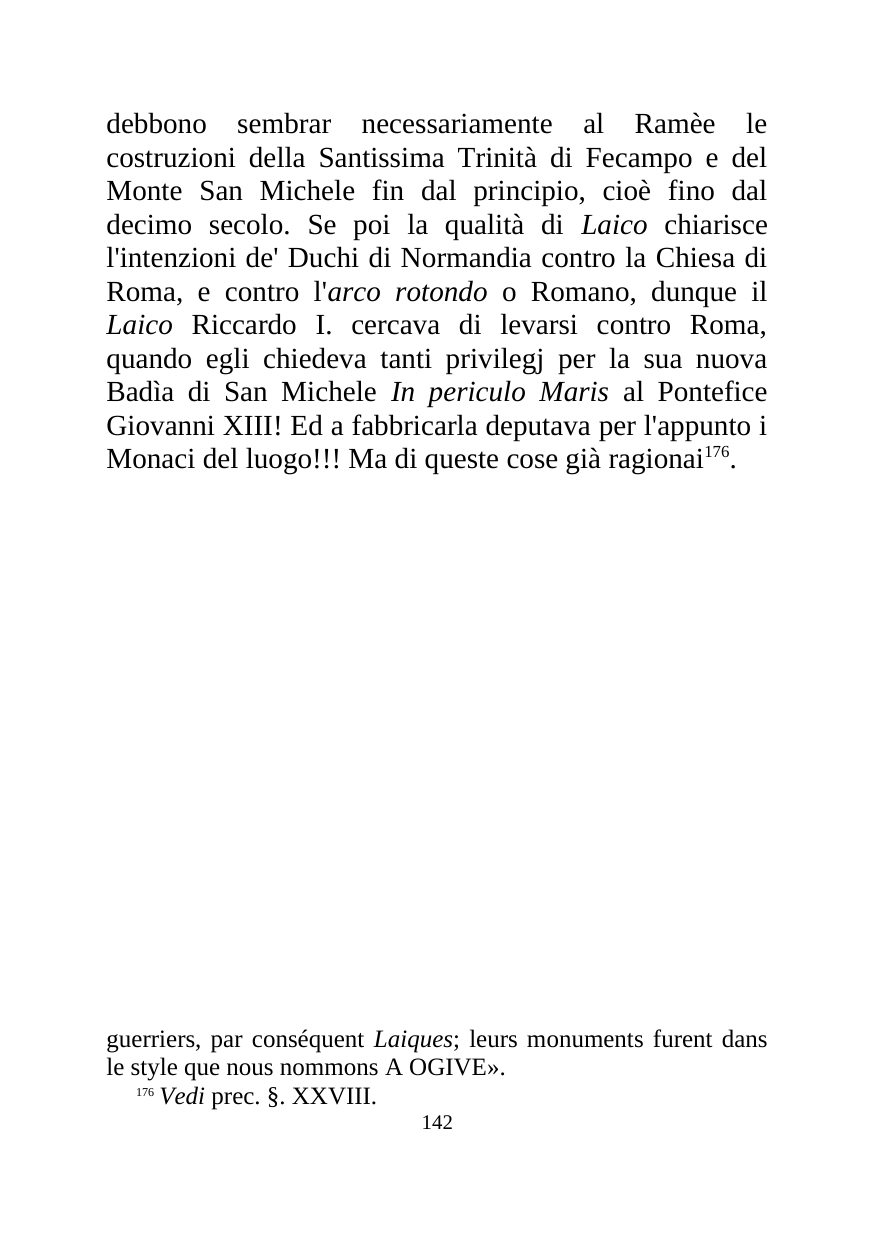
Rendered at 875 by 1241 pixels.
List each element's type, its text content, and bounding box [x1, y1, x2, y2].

text guerriers, par conséquent Laiques; leurs monuments furent dans le style que nous nommons A OGIVE». [106, 1024, 768, 1081]
text Vedi prec. §. XXVIII. [106, 1081, 768, 1110]
text debbono sembrar necessariamente al Ramèe le costruzioni della Santissima Trinità di Fecampo e del Monte San Michele fin dal principio, cioè fino dal decimo secolo. Se poi la qualità di Laico chiarisce l'intenzioni de' Duchi di Normandia contro la Chiesa di Roma, e contro l'arco rotondo o Romano, dunque il Laico Riccardo I. cercava di levarsi contro Roma, quando egli chiedeva tanti privilegj per la sua nuova Badìa di San Michele In periculo Maris al Pontefice Giovanni XIII! Ed a fabbricarla deputava per l'appunto i Monaci del luogo!!! Ma di queste cose già ragionai. [106, 106, 768, 475]
